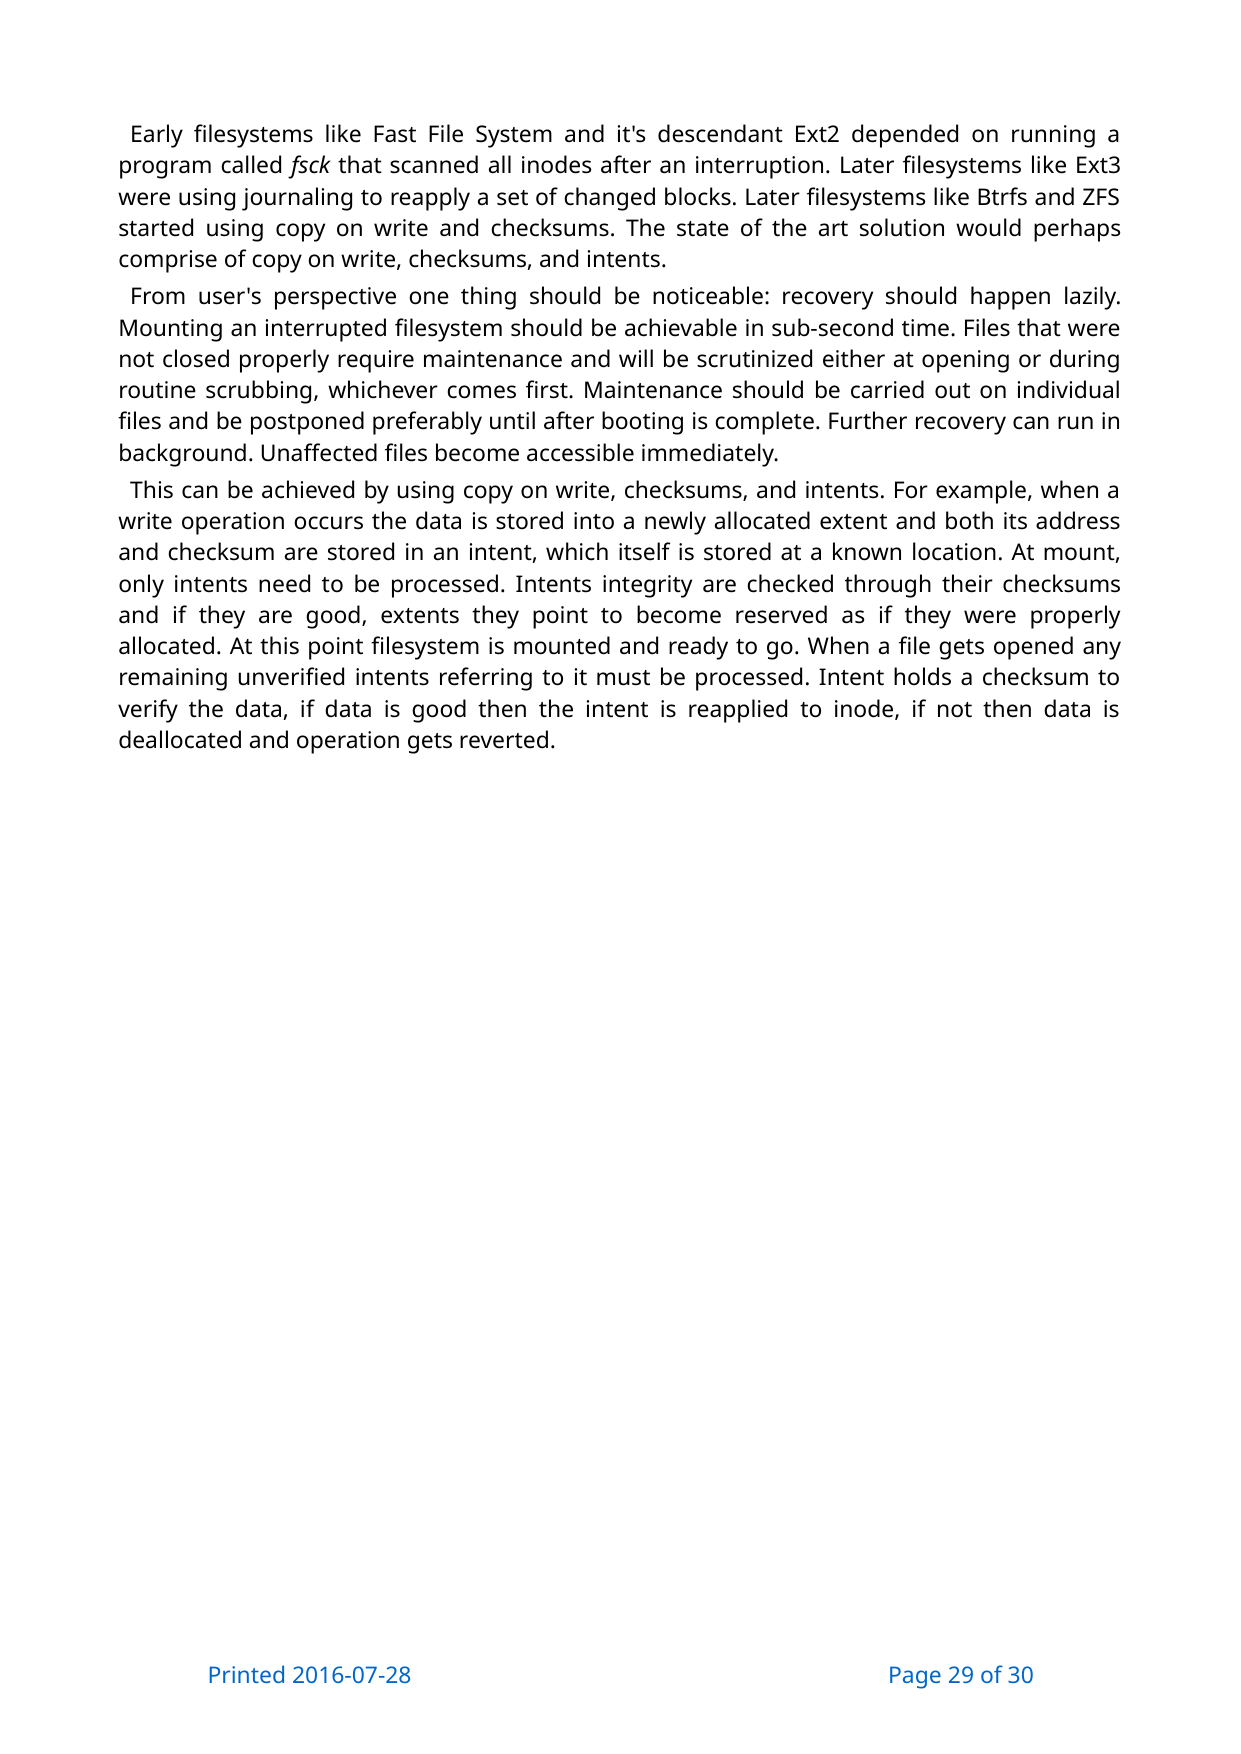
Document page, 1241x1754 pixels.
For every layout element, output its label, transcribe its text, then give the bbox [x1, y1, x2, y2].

text From user's perspective one thing should be noticeable: recovery should happen lazily. Mounting an interrupted filesystem should be achievable in sub-second time. Files that were not closed properly require maintenance and will be scrutinized either at opening or during routine scrubbing, whichever comes first. Maintenance should be carried out on individual files and be postponed preferably until after booting is complete. Further recovery can run in background. Unaffected files become accessible immediately. [118, 280, 1122, 468]
text Early filesystems like Fast File System and it's descendant Ext2 depended on running a program called fsck that scanned all inodes after an interruption. Later filesystems like Ext3 were using journaling to reapply a set of changed blocks. Later filesystems like Btrfs and ZFS started using copy on write and checksums. The state of the art solution would perhaps comprise of copy on write, checksums, and intents. [118, 118, 1122, 274]
text This can be achieved by using copy on write, checksums, and intents. For example, when a write operation occurs the data is stored into a newly allocated extent and both its address and checksum are stored in an intent, which itself is stored at a known location. At mount, only intents need to be processed. Intents integrity are checked through their checksums and if they are good, extents they point to become reserved as if they were properly allocated. At this point filesystem is mounted and ready to go. When a file gets opened any remaining unverified intents referring to it must be processed. Intent holds a checksum to verify the data, if data is good then the intent is reapplied to inode, if not then data is deallocated and operation gets reverted. [118, 474, 1122, 755]
